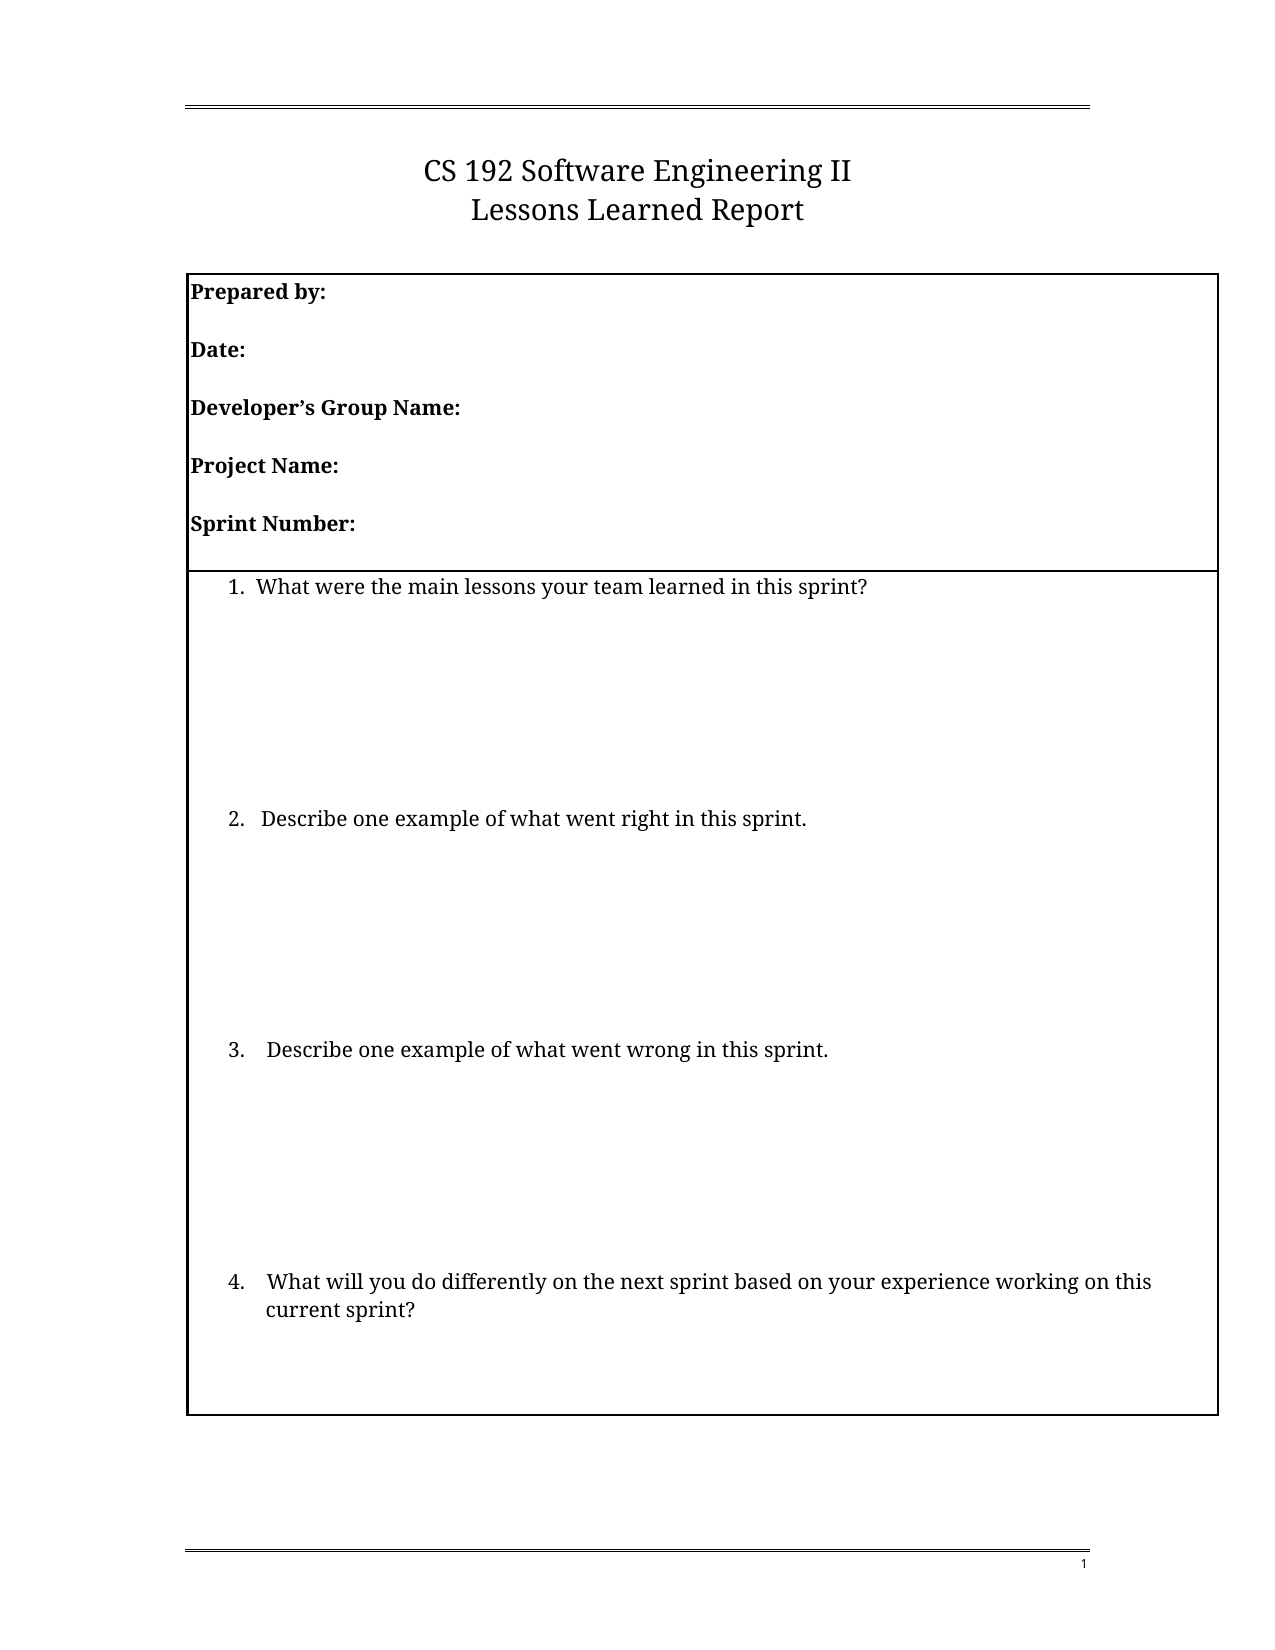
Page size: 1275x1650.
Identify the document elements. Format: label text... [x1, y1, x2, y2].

text CS 192 Software Engineering II [187, 150, 1087, 190]
table_header Prepared by: Date: Developer’s Group Name: Project Name: Sprint Number: [189, 275, 1217, 570]
table_cell 1. What were the main lessons your team learned in this sprint? 2. Describe one example of what went right in this sprint. 3. Describe one example of what went wrong in this sprint. 4. What will you do differently on the next sprint based on your experience working on this current sprint? [189, 572, 1217, 1414]
text Lessons Learned Report [187, 190, 1087, 229]
